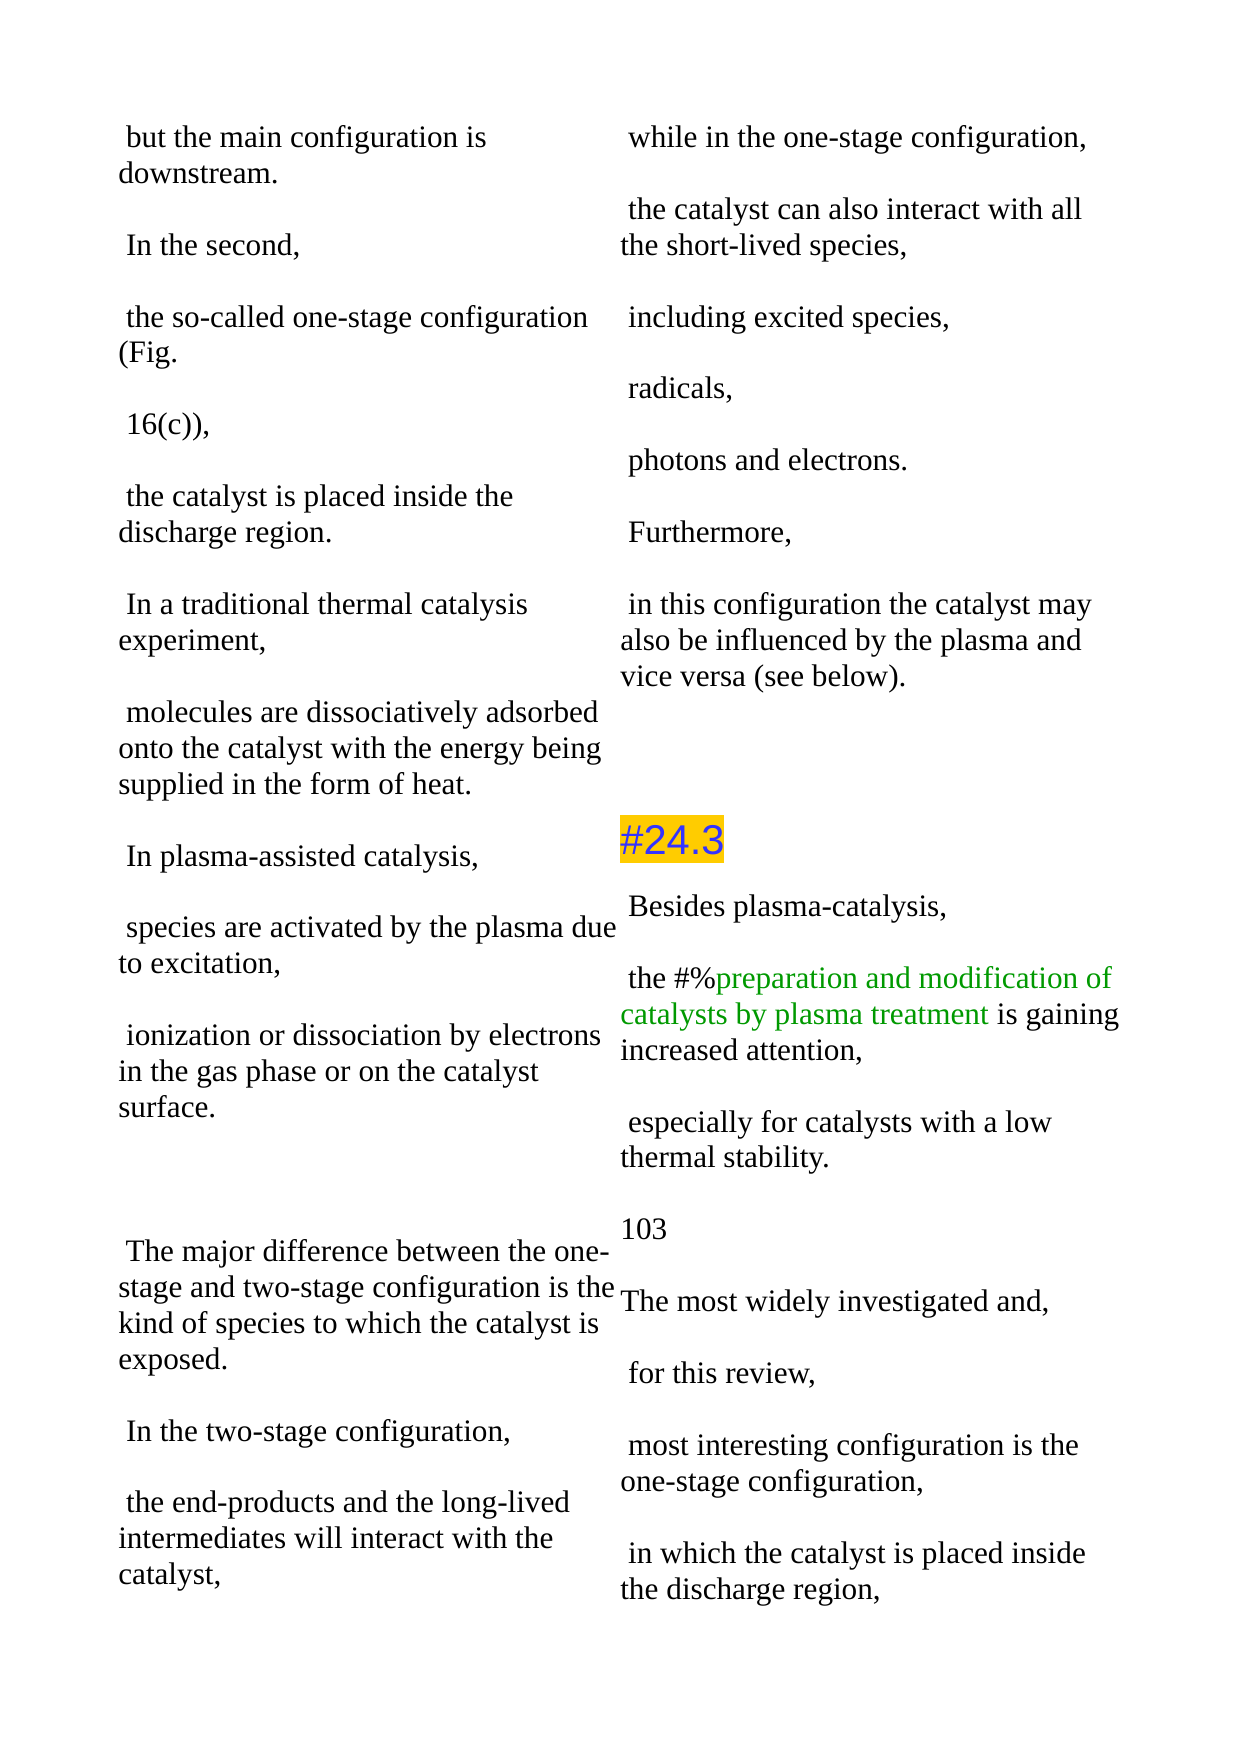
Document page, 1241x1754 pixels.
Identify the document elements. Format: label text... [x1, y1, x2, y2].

text 16(c)), [118, 406, 620, 442]
text in which the catalyst is placed inside the discharge region, [620, 1534, 1122, 1606]
text #24.3 [620, 815, 1122, 863]
text ionization or dissociation by electrons in the gas phase or on the catalyst surface. [118, 1017, 620, 1124]
text 103 [620, 1211, 1122, 1247]
text In a traditional thermal catalysis experiment, [118, 585, 620, 657]
text the so-called one-stage configuration (Fig. [118, 298, 620, 370]
text molecules are dissociatively adsorbed onto the catalyst with the energy being supplied in the form of heat. [118, 693, 620, 801]
text the catalyst can also interact with all the short-lived species, [620, 190, 1122, 262]
text especially for catalysts with a low thermal stability. [620, 1103, 1122, 1175]
text species are activated by the plasma due to excitation, [118, 909, 620, 981]
text the catalyst is placed inside the discharge region. [118, 477, 620, 549]
text In the two-stage configuration, [118, 1412, 620, 1448]
text radicals, [620, 370, 1122, 406]
text In plasma-assisted catalysis, [118, 837, 620, 873]
text in this configuration the catalyst may also be influenced by the plasma and vice versa (see below). [620, 585, 1122, 693]
text for this review, [620, 1354, 1122, 1390]
text The most widely investigated and, [620, 1282, 1122, 1318]
text most interesting configuration is the one-stage configuration, [620, 1426, 1122, 1498]
text photons and electrons. [620, 442, 1122, 477]
text Furthermore, [620, 513, 1122, 549]
text The major difference between the one-stage and two-stage configuration is the kind of species to which the catalyst is exposed. [118, 1232, 620, 1376]
text Besides plasma-catalysis, [620, 887, 1122, 923]
text In the second, [118, 226, 620, 262]
text but the main configuration is downstream. [118, 118, 620, 190]
text the #%preparation and modification of catalysts by plasma treatment is gaining increased attention, [620, 959, 1122, 1067]
text while in the one-stage configuration, [620, 118, 1122, 154]
text including excited species, [620, 298, 1122, 334]
text the end-products and the long-lived intermediates will interact with the catalyst, [118, 1484, 620, 1592]
